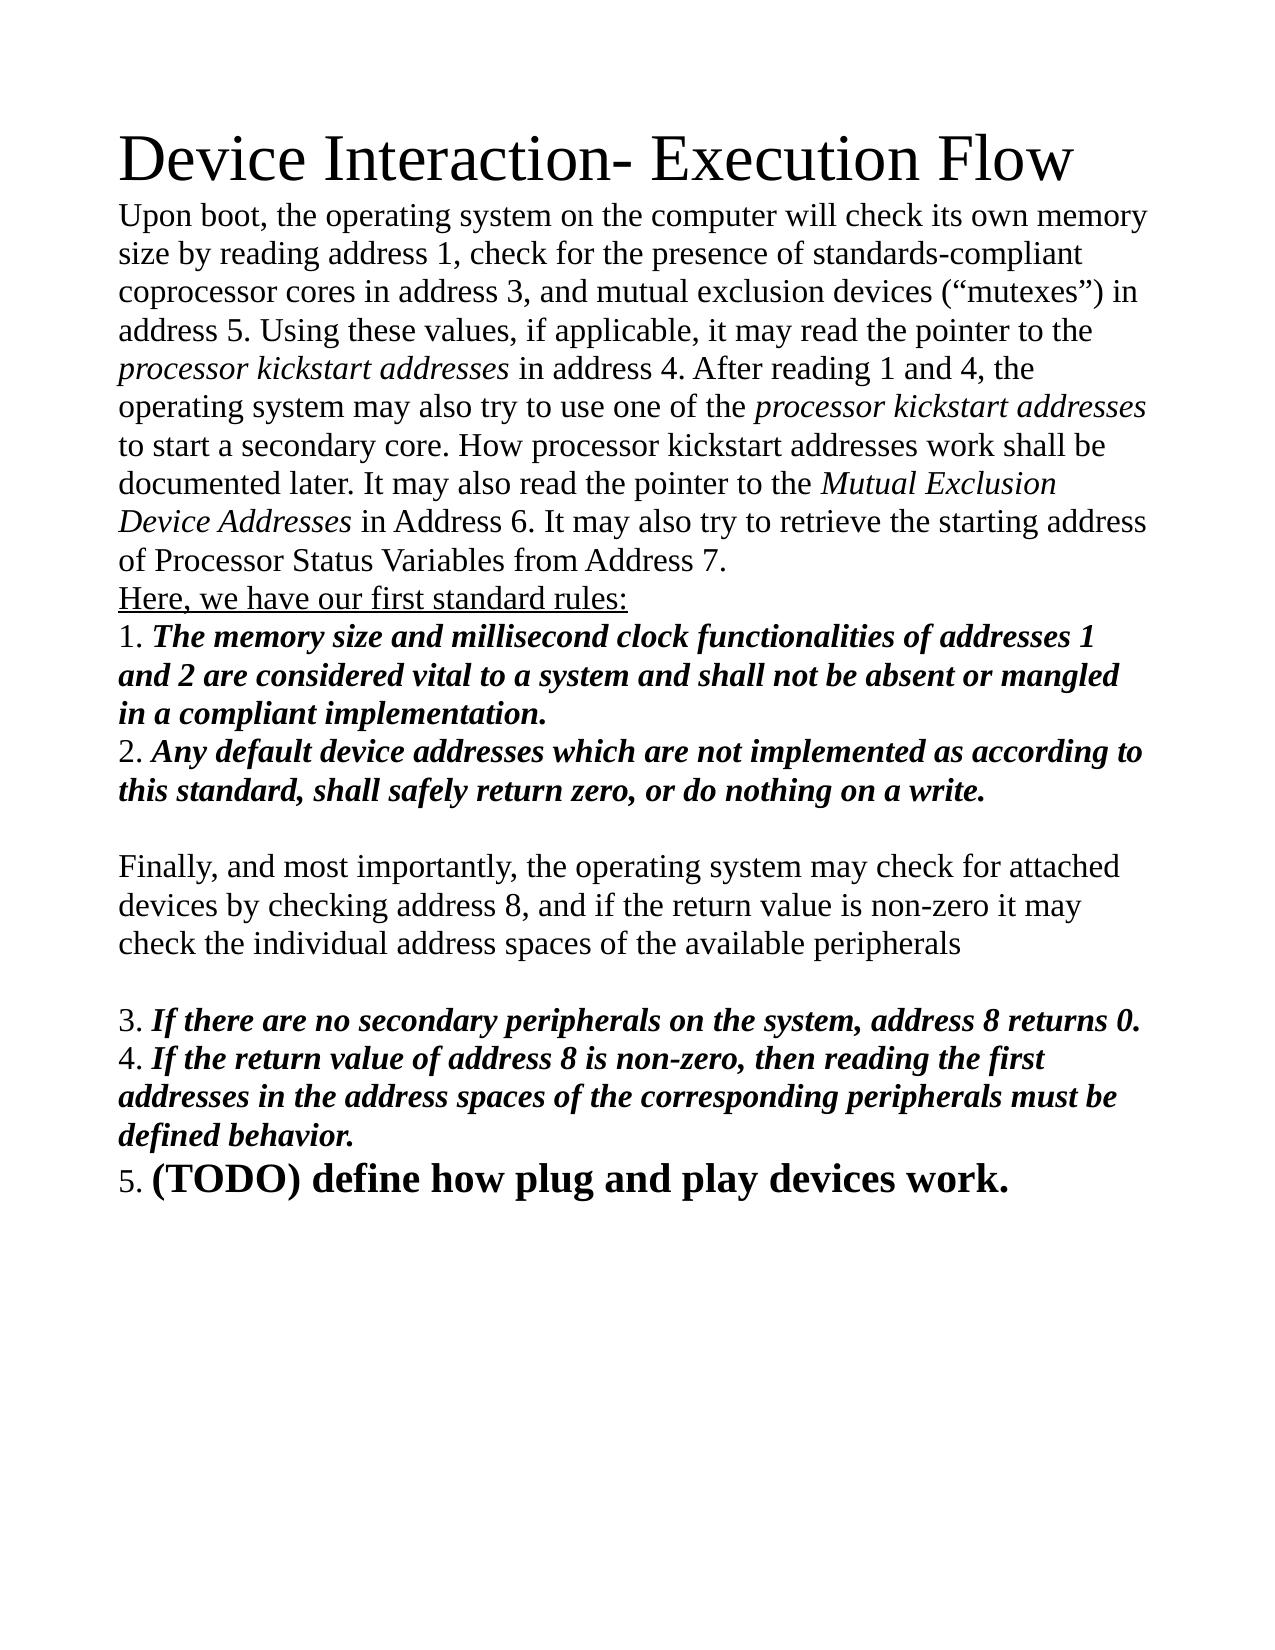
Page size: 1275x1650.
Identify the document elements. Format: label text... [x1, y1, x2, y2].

text 4. If the return value of address 8 is non-zero, then reading the first addresses in the address spaces of the corresponding peripherals must be defined behavior. [118, 1038, 1157, 1153]
text Device Interaction- Execution Flow [118, 118, 1157, 195]
text Here, we have our first standard rules: [118, 578, 1157, 616]
text 5. (TODO) define how plug and play devices work. [118, 1153, 1157, 1201]
text 2. Any default device addresses which are not implemented as according to this standard, shall safely return zero, or do nothing on a write. [118, 731, 1157, 808]
text 1. The memory size and millisecond clock functionalities of addresses 1 and 2 are considered vital to a system and shall not be absent or mangled in a compliant implementation. [118, 616, 1157, 731]
text 3. If there are no secondary peripherals on the system, address 8 returns 0. [118, 1000, 1157, 1038]
text Upon boot, the operating system on the computer will check its own memory size by reading address 1, check for the presence of standards-compliant coprocessor cores in address 3, and mutual exclusion devices (“mutexes”) in address 5. Using these values, if applicable, it may read the pointer to the processor kickstart addresses in address 4. After reading 1 and 4, the operating system may also try to use one of the processor kickstart addresses to start a secondary core. How processor kickstart addresses work shall be documented later. It may also read the pointer to the Mutual Exclusion Device Addresses in Address 6. It may also try to retrieve the starting address of Processor Status Variables from Address 7. [118, 195, 1157, 578]
text Finally, and most importantly, the operating system may check for attached devices by checking address 8, and if the return value is non-zero it may check the individual address spaces of the available peripherals [118, 846, 1157, 961]
